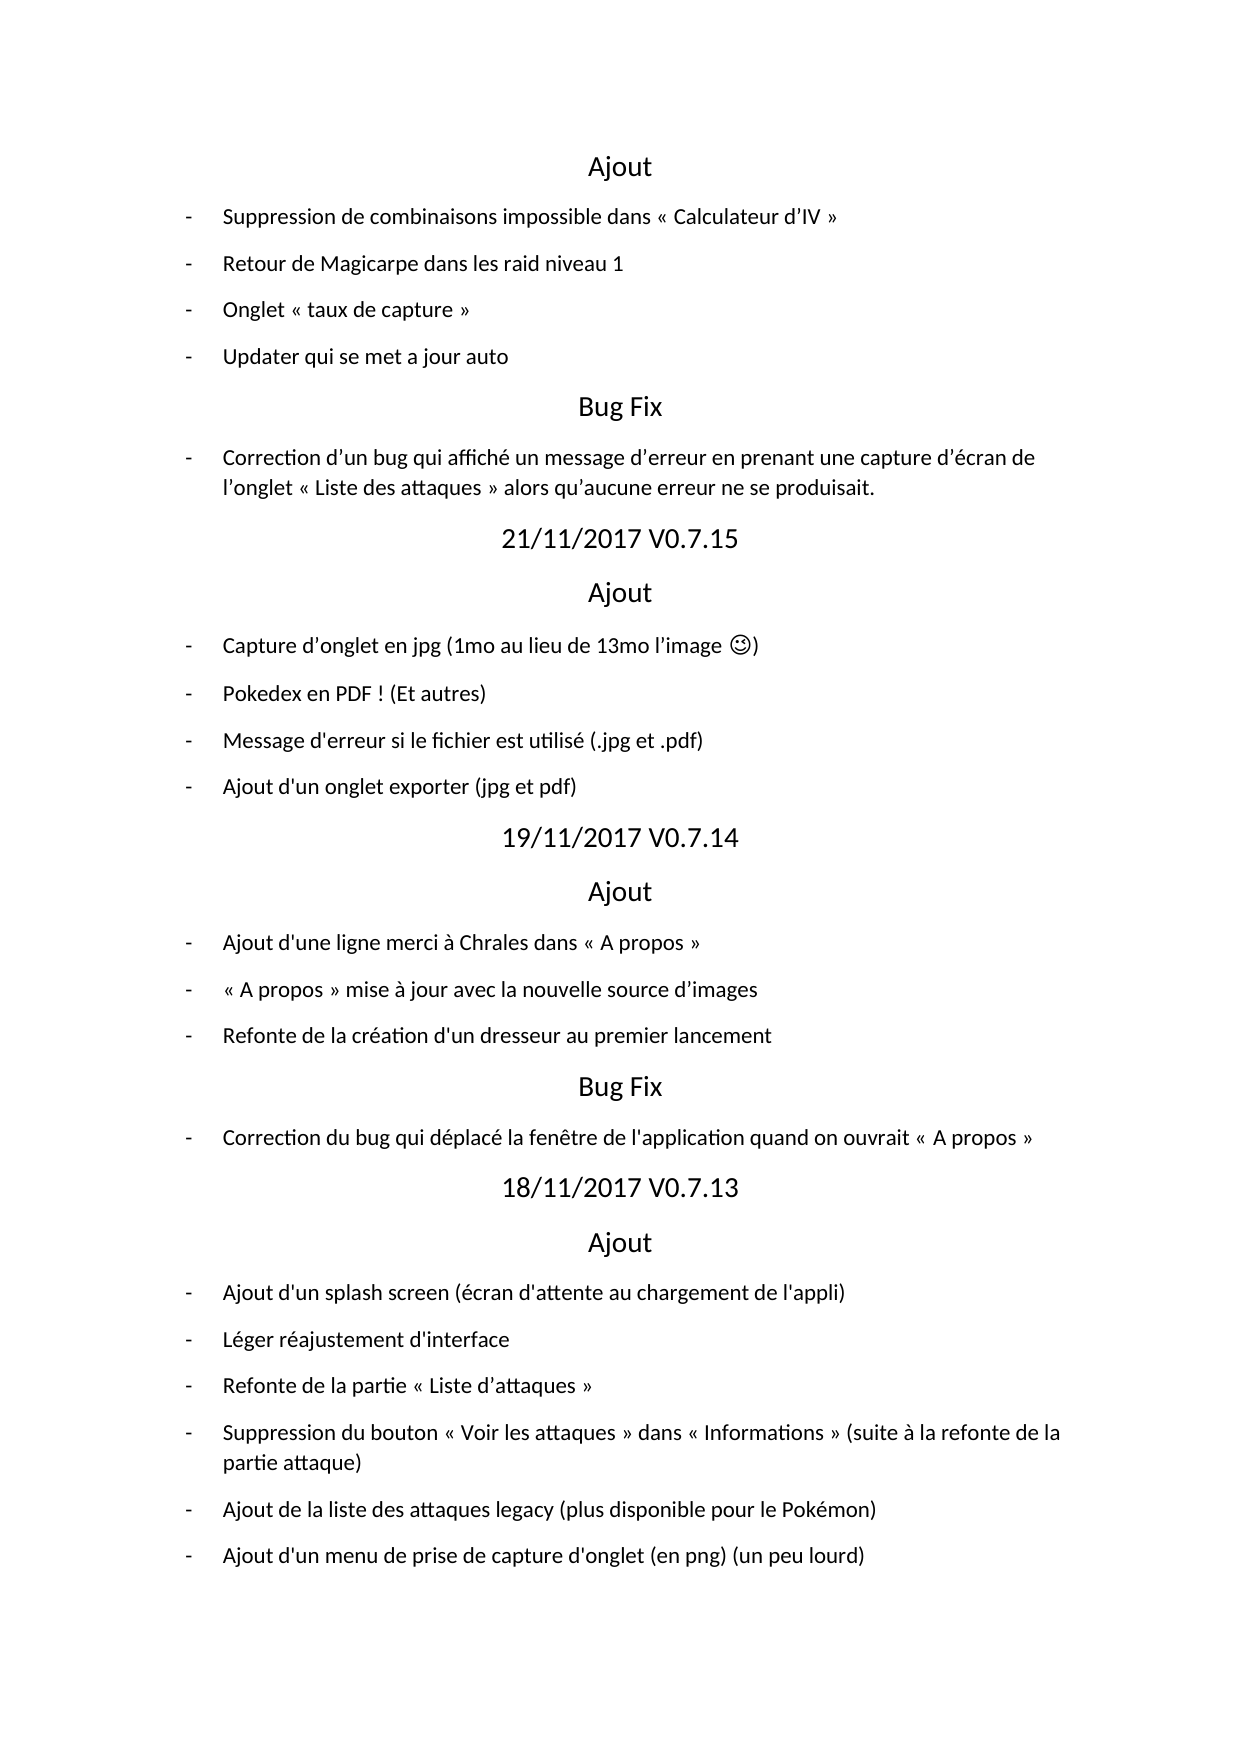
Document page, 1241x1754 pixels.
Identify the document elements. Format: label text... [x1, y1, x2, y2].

list Message d'erreur si le fichier est utilisé (.jpg et .pdf) [185, 726, 1093, 754]
list « A propos » mise à jour avec la nouvelle source d’images [185, 975, 1093, 1003]
text Bug Fix [148, 388, 1093, 424]
list Correction d’un bug qui affiché un message d’erreur en prenant une capture d’écran de l’onglet « Liste des attaques » alors qu’aucune erreur ne se produisait. [185, 443, 1093, 501]
text Bug Fix [148, 1068, 1093, 1103]
text 19/11/2017 V0.7.14 [148, 819, 1093, 854]
list Correction du bug qui déplacé la fenêtre de l'application quand on ouvrait « A propos » [185, 1123, 1093, 1151]
list Pokedex en PDF ! (Et autres) [185, 679, 1093, 707]
text 21/11/2017 V0.7.15 [148, 520, 1093, 555]
list Léger réajustement d'interface [185, 1325, 1093, 1353]
list Onglet « taux de capture » [185, 295, 1093, 323]
text Ajout [148, 1224, 1093, 1259]
list Ajout d'un onglet exporter (jpg et pdf) [185, 772, 1093, 800]
list Suppression de combinaisons impossible dans « Calculateur d’IV » [185, 202, 1093, 230]
list Suppression du bouton « Voir les attaques » dans « Informations » (suite à la refonte de la partie attaque) [185, 1418, 1093, 1476]
list Ajout d'un menu de prise de capture d'onglet (en png) (un peu lourd) [185, 1541, 1093, 1569]
list Capture d’onglet en jpg (1mo au lieu de 13mo l’image 😉) [185, 629, 1093, 660]
text Ajout [148, 574, 1093, 610]
list Retour de Magicarpe dans les raid niveau 1 [185, 249, 1093, 277]
list Ajout d'un splash screen (écran d'attente au chargement de l'appli) [185, 1278, 1093, 1307]
list Ajout d'une ligne merci à Chrales dans « A propos » [185, 928, 1093, 956]
list Updater qui se met a jour auto [185, 342, 1093, 370]
list Refonte de la partie « Liste d’attaques » [185, 1372, 1093, 1400]
text Ajout [148, 873, 1093, 909]
text Ajout [148, 148, 1093, 183]
list Ajout de la liste des attaques legacy (plus disponible pour le Pokémon) [185, 1495, 1093, 1523]
text 18/11/2017 V0.7.13 [148, 1169, 1093, 1205]
list Refonte de la création d'un dresseur au premier lancement [185, 1021, 1093, 1049]
